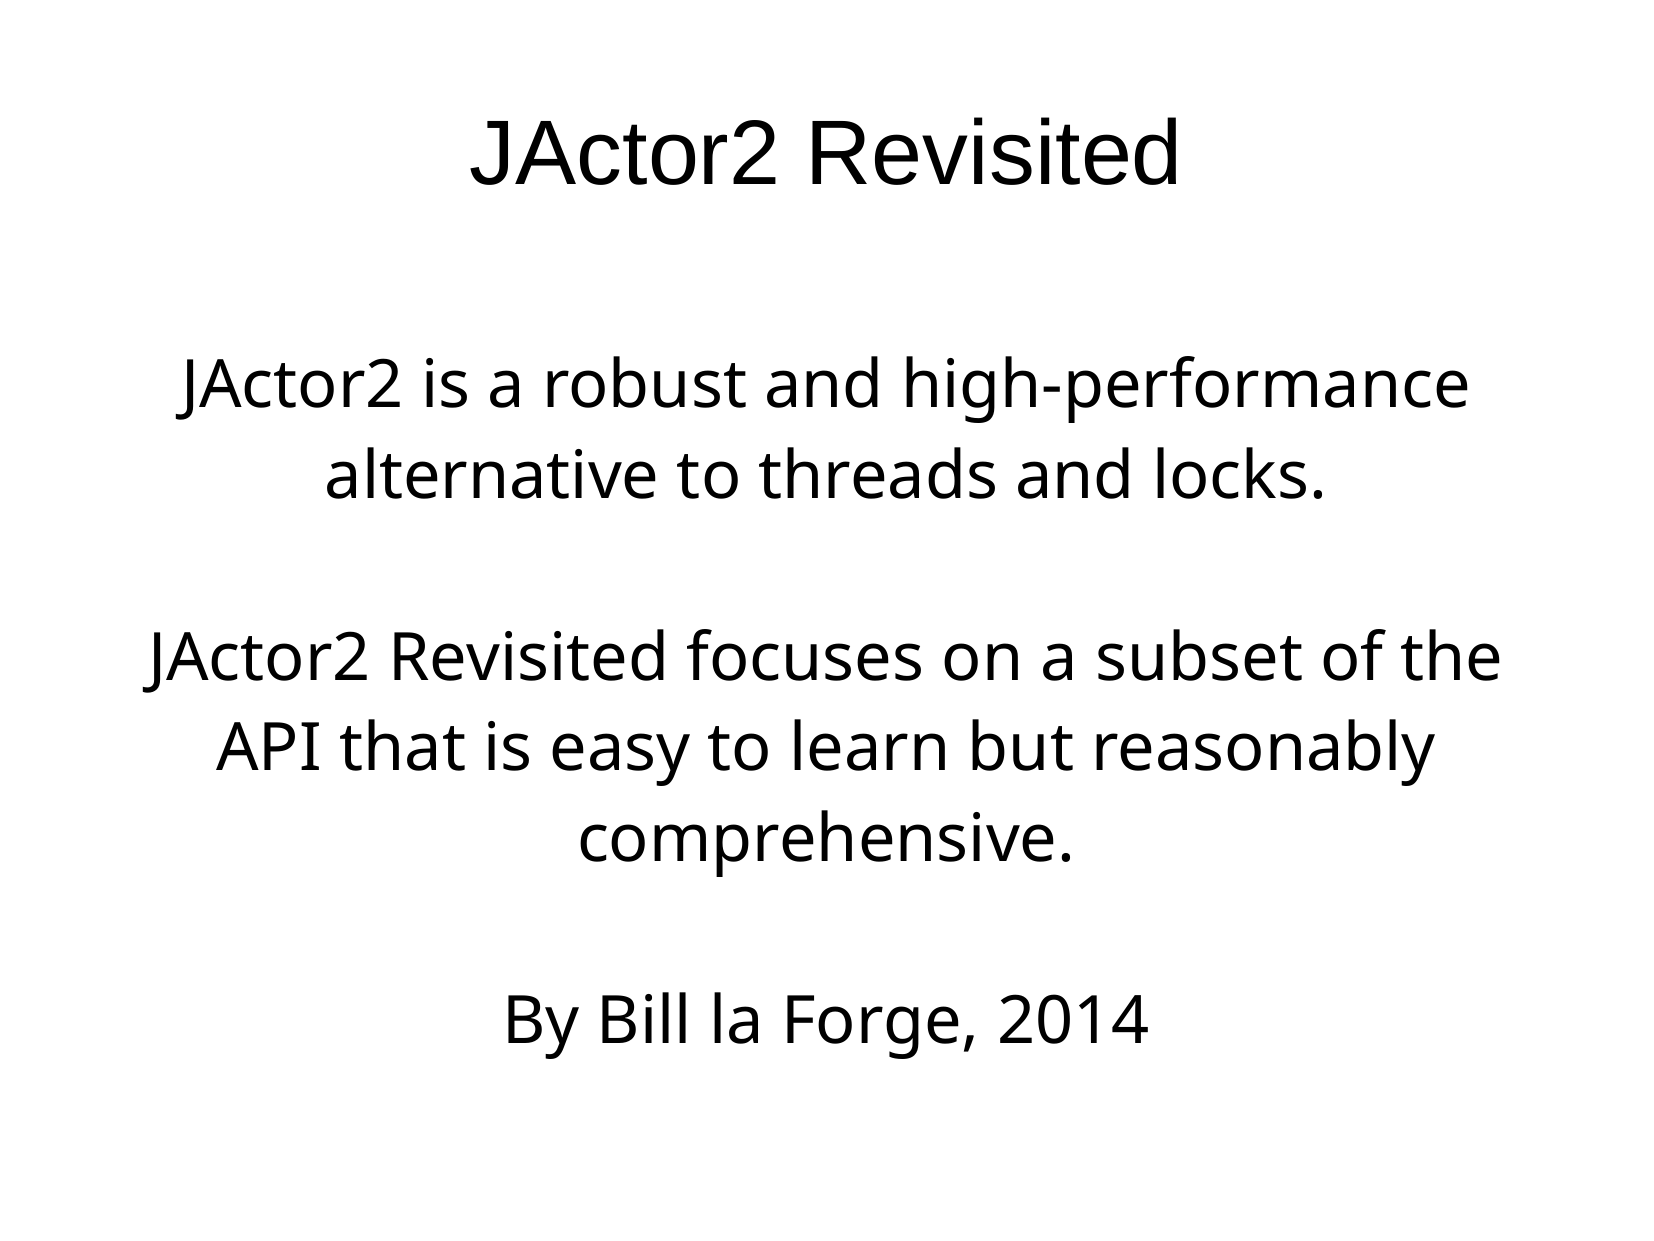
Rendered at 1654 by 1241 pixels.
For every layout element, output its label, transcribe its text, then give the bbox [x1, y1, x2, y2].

title JActor2 Revisited [82, 49, 1571, 257]
subtitle JActor2 is a robust and high-performance alternative to threads and locks. JActor2 Revisited focuses on a subset of the API that is easy to learn but reasonably comprehensive. By Bill la Forge, 2014 [82, 290, 1571, 1109]
